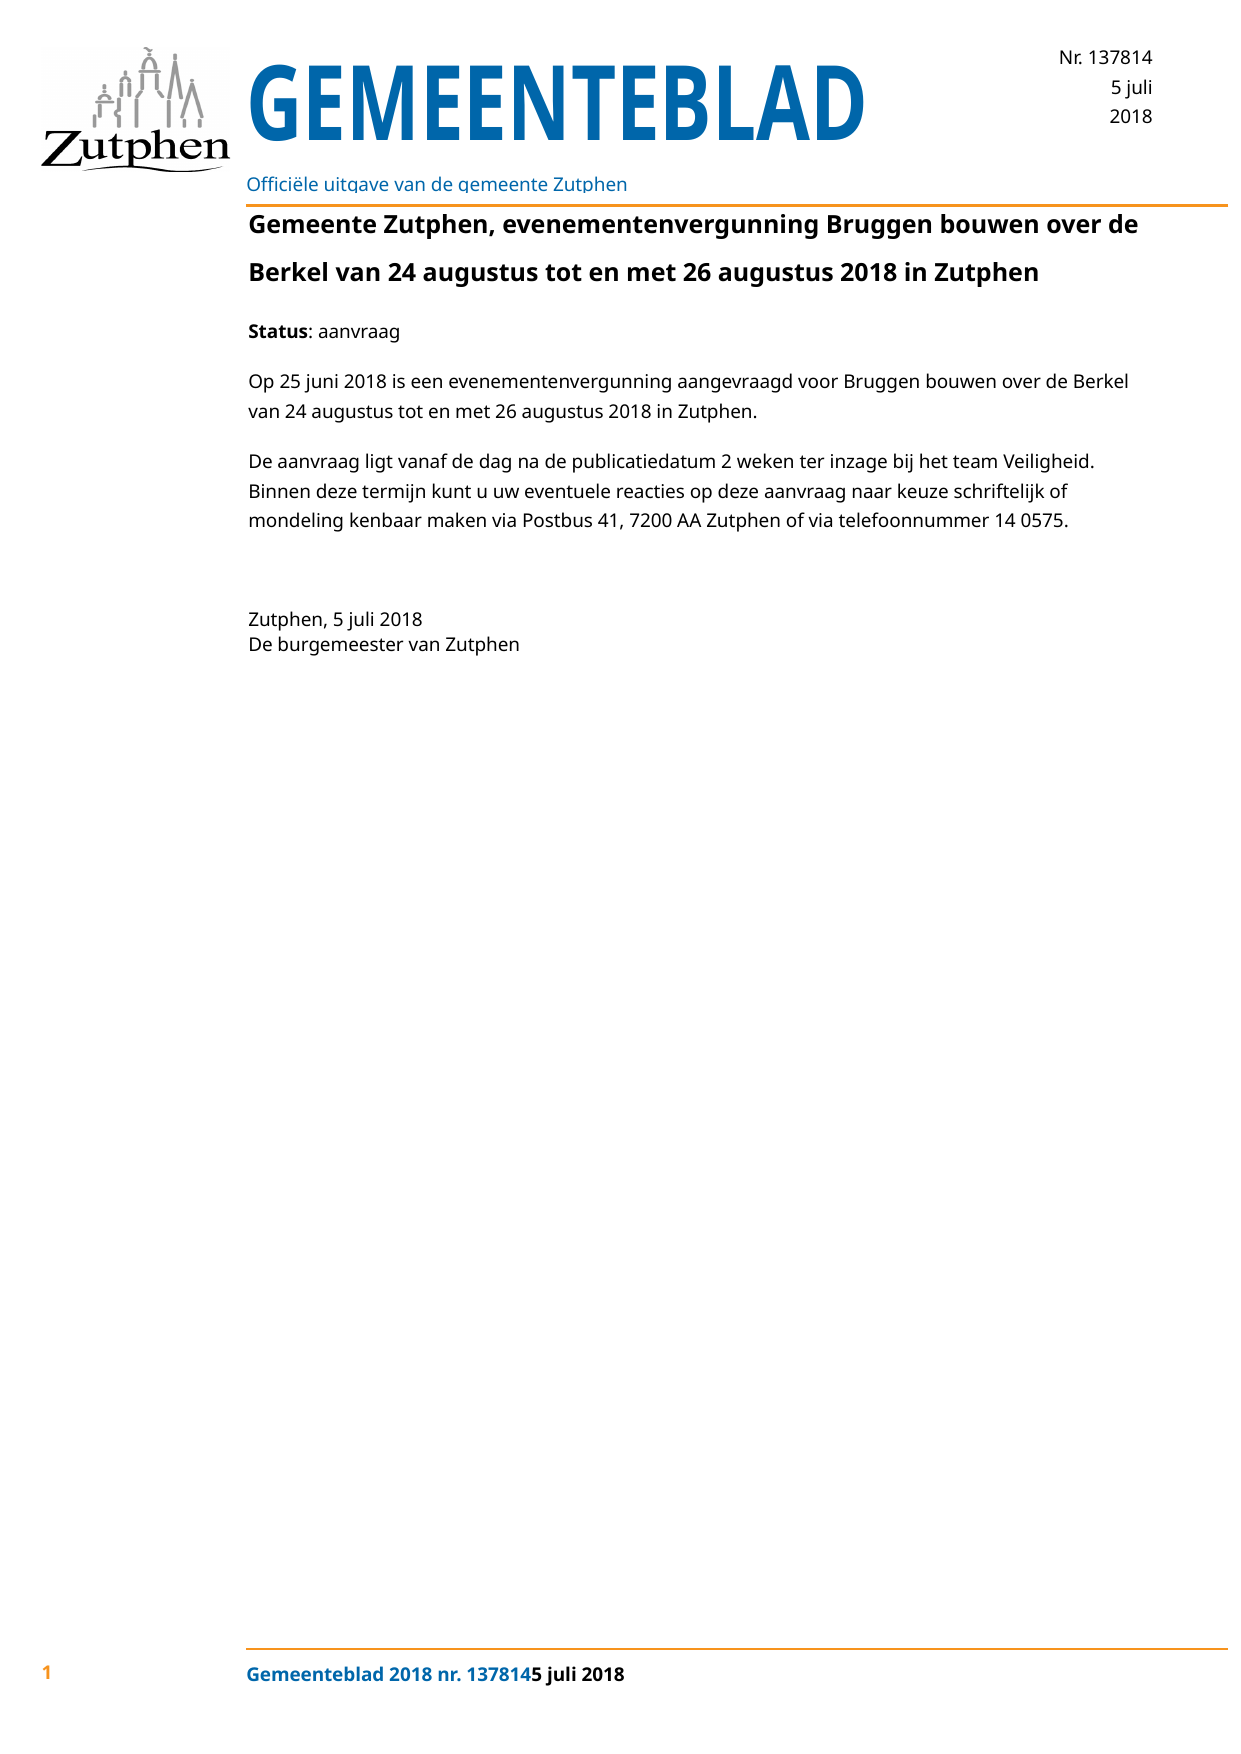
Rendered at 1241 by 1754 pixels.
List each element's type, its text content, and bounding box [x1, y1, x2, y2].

text Gemeente Zutphen, evenementenvergunning Bruggen bouwen over de Berkel van 24 augustus tot en met 26 augustus 2018 in Zutphen [248, 207, 1152, 288]
text De burgemeester van Zutphen [248, 631, 1152, 657]
text Zutphen, 5 juli 2018 [248, 606, 1152, 631]
picture [41, 47, 231, 172]
text De aanvraag ligt vanaf de dag na de publicatiedatum 2 weken ter inzage bij het team Veiligheid. Binnen deze termijn kunt u uw eventuele reacties op deze aanvraag naar keuze schriftelijk of mondeling kenbaar maken via Postbus 41, 7200 AA Zutphen of via telefoonnummer 14 0575. [248, 448, 1152, 533]
text Status: aanvraag [248, 318, 1152, 344]
text Op 25 juni 2018 is een evenementenvergunning aangevraagd voor Bruggen bouwen over de Berkel van 24 augustus tot en met 26 augustus 2018 in Zutphen. [248, 368, 1152, 424]
